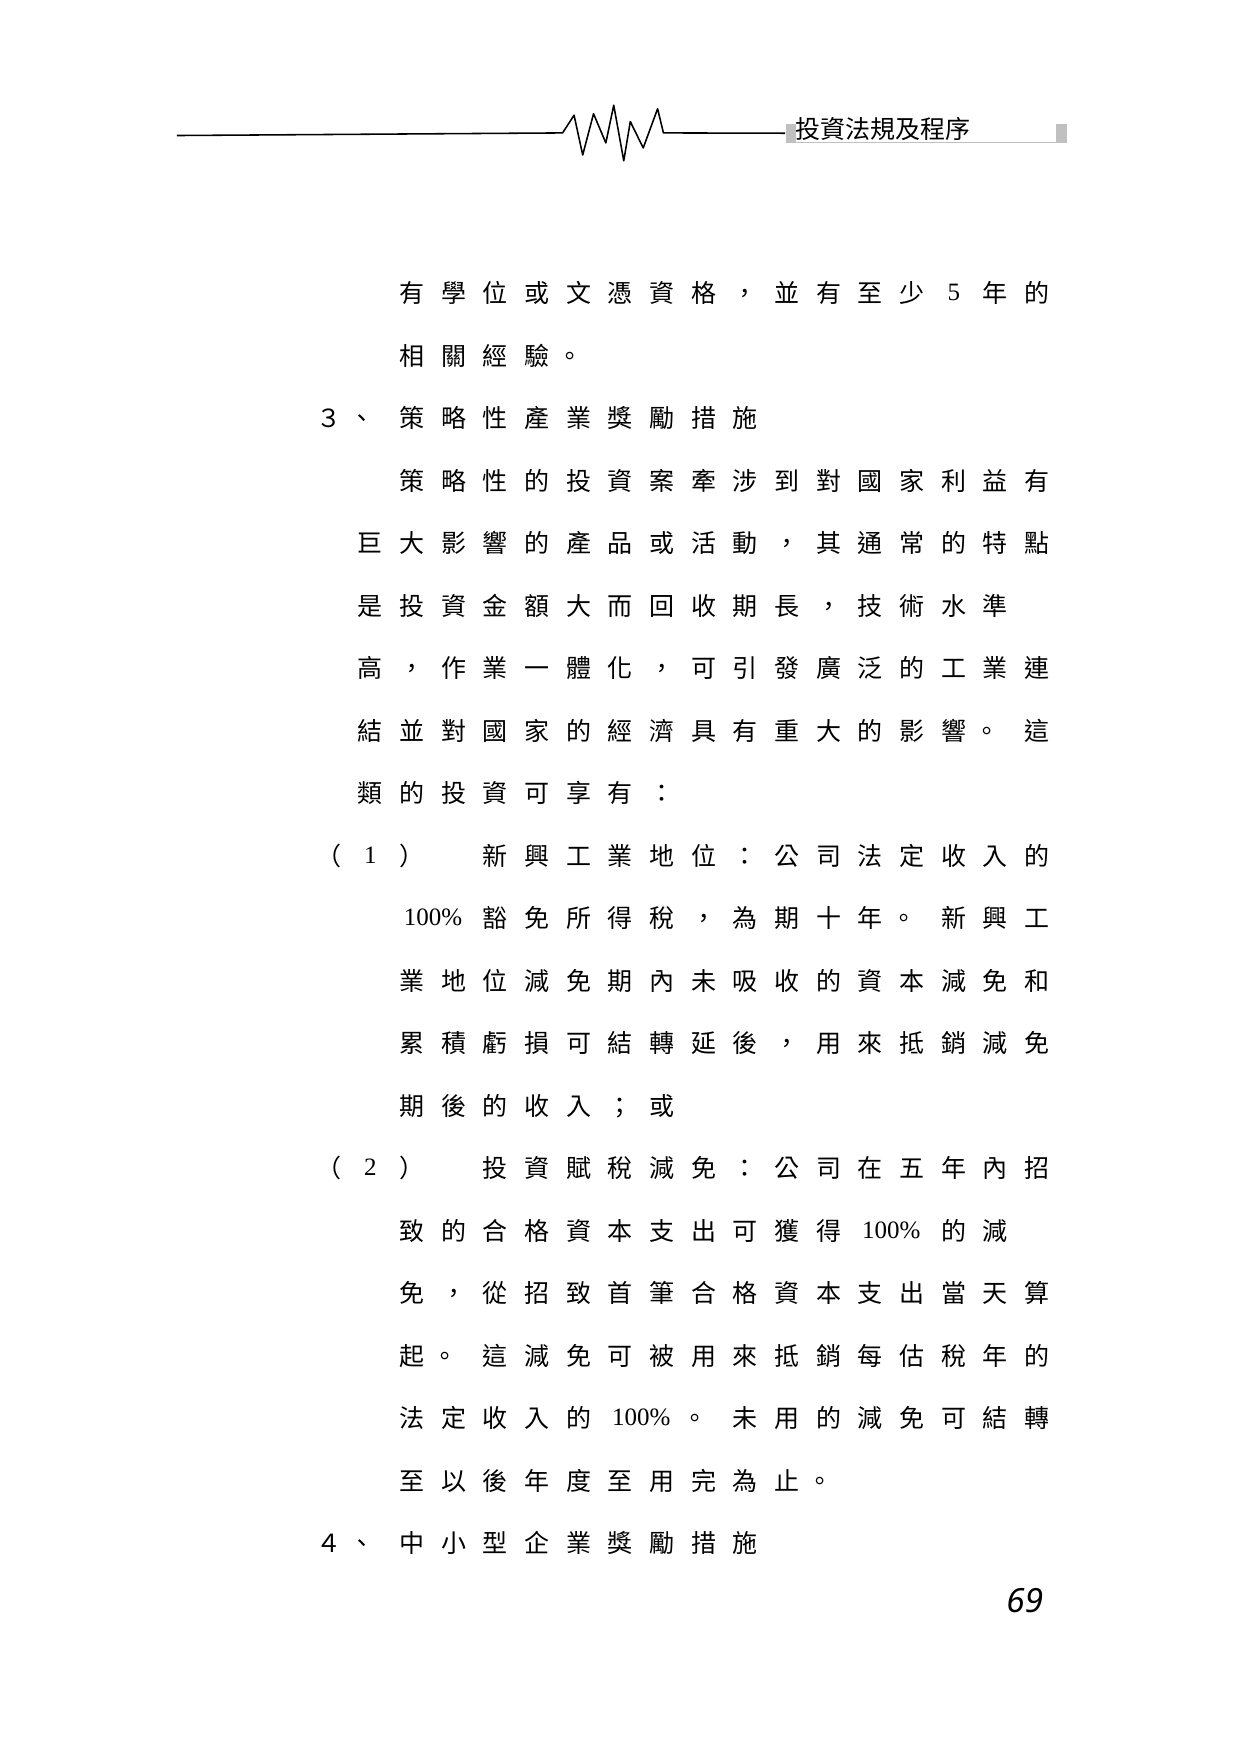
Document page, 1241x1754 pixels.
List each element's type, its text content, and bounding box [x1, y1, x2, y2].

text ３、策略性產業獎勵措施 [281, 375, 1058, 438]
text 有學位或文憑資格，並有至少5年的相關經驗。 [306, 250, 1058, 375]
text （1） 新興工業地位：公司法定收入的100%豁免所得稅，為期十年。新興工業地位減免期內未吸收的資本減免和累積虧損可結轉延後，用來抵銷減免期後的收入；或 [306, 813, 1058, 1125]
text （2） 投資賦稅減免：公司在五年內招致的合格資本支出可獲得100%的減免，從招致首筆合格資本支出當天算起。這減免可被用來抵銷每估稅年的法定收入的100%。未用的減免可結轉至以後年度至用完為止。 [306, 1125, 1058, 1500]
text ４、中小型企業獎勵措施 [281, 1500, 1058, 1563]
text 策略性的投資案牽涉到對國家利益有巨大影響的產品或活動，其通常的特點是投資金額大而回收期長，技術水準高，作業一體化，可引發廣泛的工業連結並對國家的經濟具有重大的影響。這類的投資可享有： [330, 438, 1058, 813]
